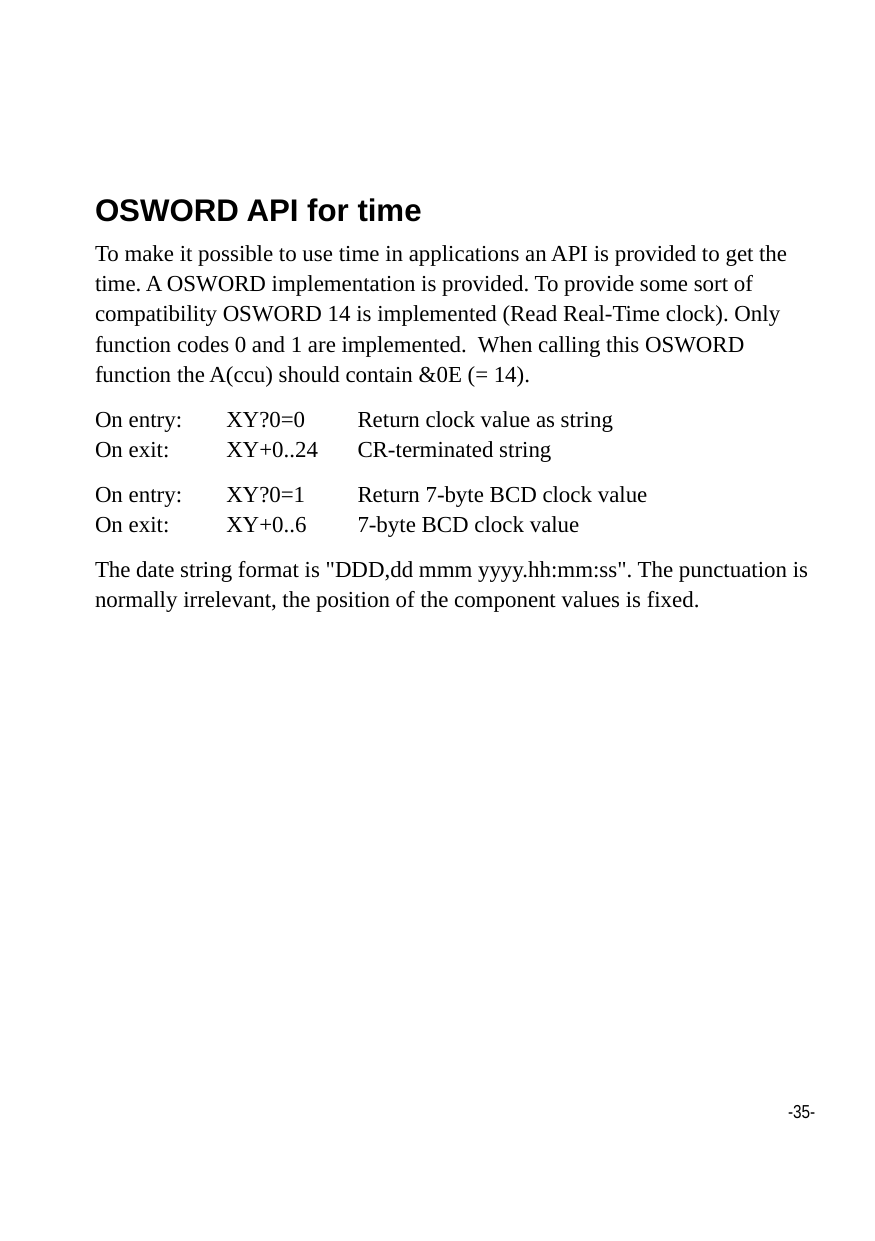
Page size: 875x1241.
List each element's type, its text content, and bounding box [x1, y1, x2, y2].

text To make it possible to use time in applications an API is provided to get the time. A OSWORD implementation is provided. To provide some sort of compatibility OSWORD 14 is implemented (Read Real-Time clock). Only function codes 0 and 1 are implemented. When calling this OSWORD function the A(ccu) should contain &0E (= 14). [95, 240, 815, 387]
text On entry:  XY?0=1 Return 7-byte BCD clock value On exit: XY+0..6 7-byte BCD clock value [95, 481, 815, 537]
text On entry: XY?0=0 Return clock value as string On exit: XY+0..24 CR-terminated string [95, 406, 815, 462]
subtitle OSWORD API for time [95, 192, 815, 227]
text The date string format is "DDD,dd mmm yyyy.hh:mm:ss". The punctuation is normally irrelevant, the position of the component values is fixed. [95, 556, 815, 612]
